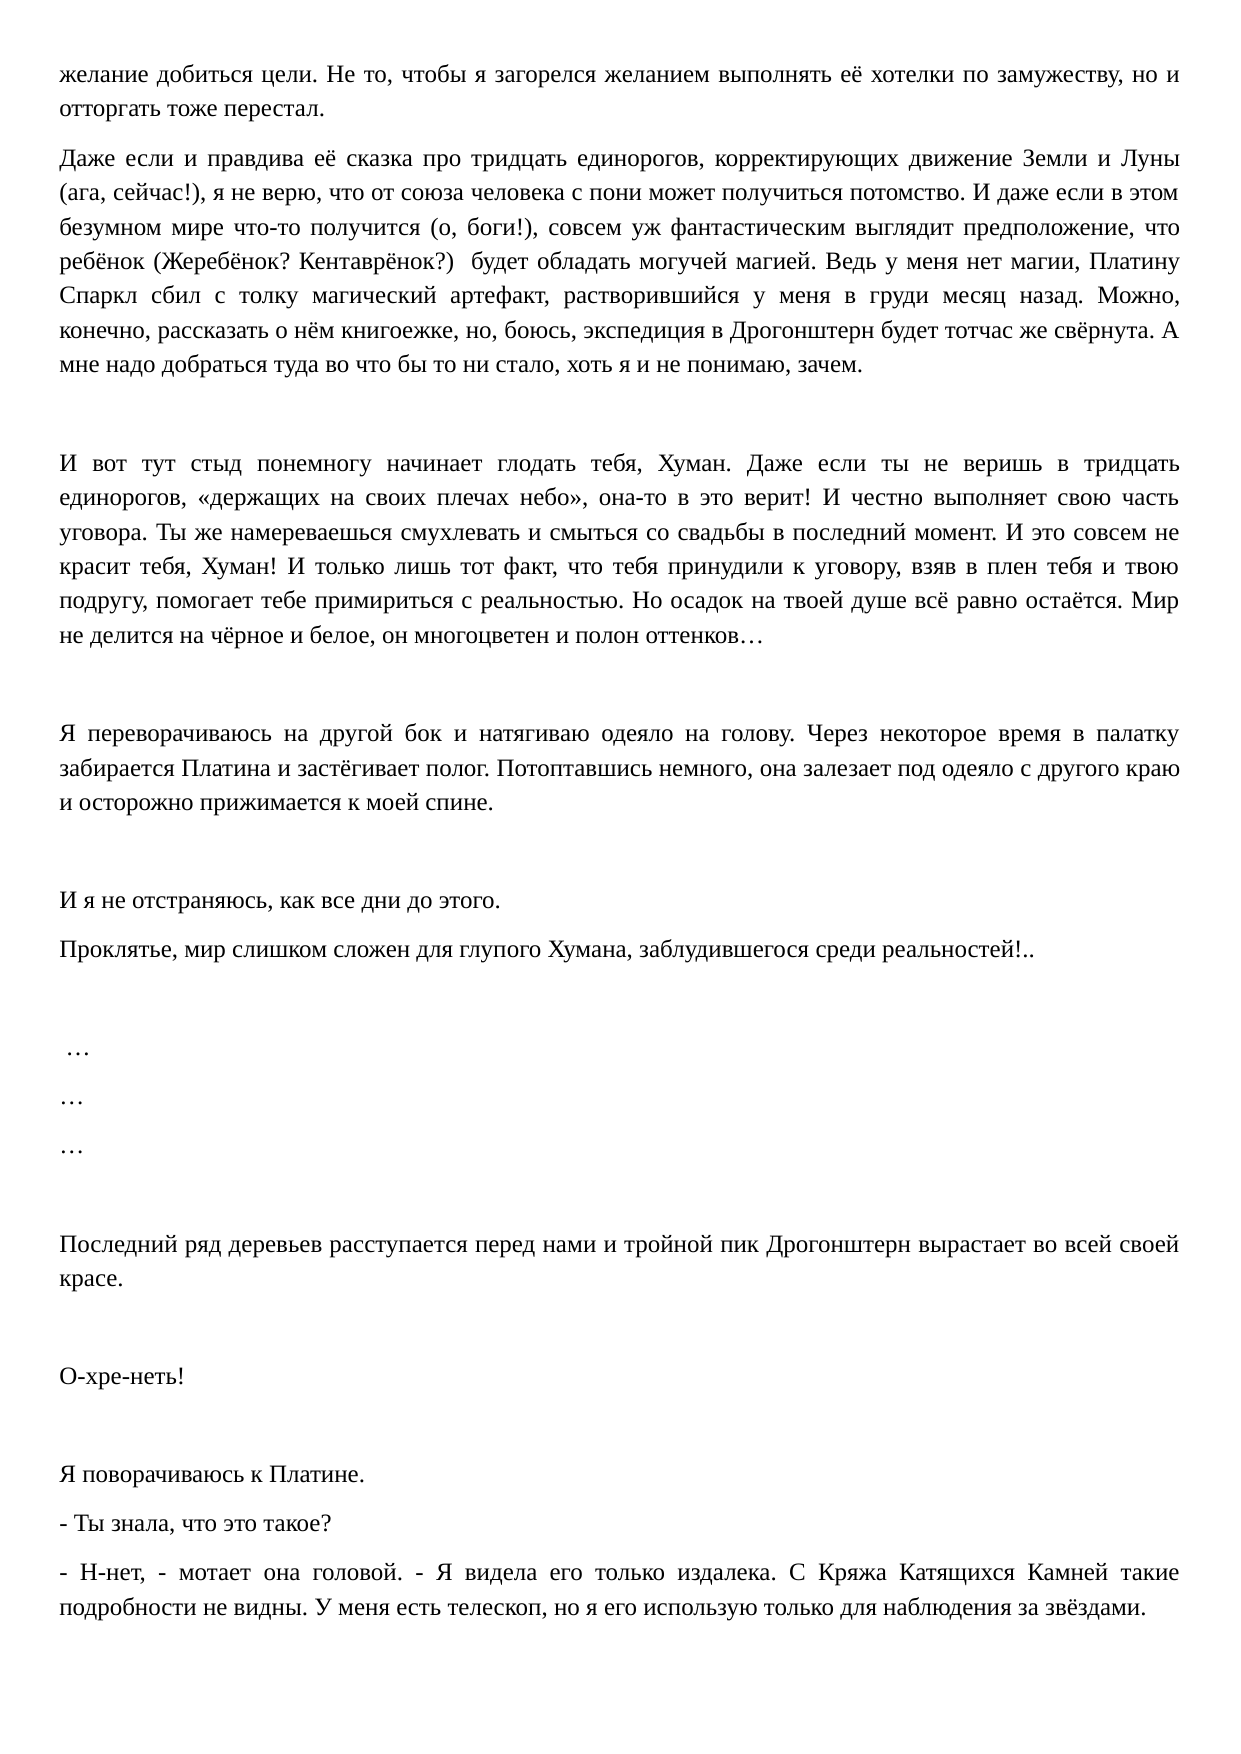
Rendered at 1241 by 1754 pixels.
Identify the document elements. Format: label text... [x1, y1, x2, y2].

text Я переворачиваюсь на другой бок и натягиваю одеяло на голову. Через некоторое время в палатку забирается Платина и застёгивает полог. Потоптавшись немного, она залезает под одеяло с другого краю и осторожно прижимается к моей спине. [59, 718, 1181, 816]
text … [59, 1131, 1181, 1159]
text желание добиться цели. Не то, чтобы я загорелся желанием выполнять её хотелки по замужеству, но и отторгать тоже перестал. [59, 59, 1181, 122]
text - Н-нет, - мотает она головой. - Я видела его только издалека. С Кряжа Катящихся Камней такие подробности не видны. У меня есть телескоп, но я его использую только для наблюдения за звёздами. [59, 1557, 1181, 1621]
text … [59, 1081, 1181, 1110]
text Я поворачиваюсь к Платине. [59, 1459, 1181, 1488]
text - Ты знала, что это такое? [59, 1508, 1181, 1537]
text И вот тут стыд понемногу начинает глодать тебя, Хуман. Даже если ты не веришь в тридцать единорогов, «держащих на своих плечах небо», она-то в это верит! И честно выполняет свою часть уговора. Ты же намереваешься смухлевать и смыться со свадьбы в последний момент. И это совсем не красит тебя, Хуман! И только лишь тот факт, что тебя принудили к уговору, взяв в плен тебя и твою подругу, помогает тебе примириться с реальностью. Но осадок на твоей душе всё равно остаётся. Мир не делится на чёрное и белое, он многоцветен и полон оттенков… [59, 448, 1181, 649]
text И я не отстраняюсь, как все дни до этого. [59, 885, 1181, 914]
text Последний ряд деревьев расступается перед нами и тройной пик Дрогонштерн вырастает во всей своей красе. [59, 1229, 1181, 1292]
text Проклятье, мир слишком сложен для глупого Хумана, заблудившегося среди реальностей!.. [59, 934, 1181, 963]
text О-хре-неть! [59, 1361, 1181, 1390]
text … [59, 1032, 1181, 1061]
text Даже если и правдива её сказка про тридцать единорогов, корректирующих движение Земли и Луны (ага, сейчас!), я не верю, что от союза человека с пони может получиться потомство. И даже если в этом безумном мире что-то получится (о, боги!), совсем уж фантастическим выглядит предположение, что ребёнок (Жеребёнок? Кентаврёнок?) будет обладать могучей магией. Ведь у меня нет магии, Платину Спаркл сбил с толку магический артефакт, растворившийся у меня в груди месяц назад. Можно, конечно, рассказать о нём книгоежке, но, боюсь, экспедиция в Дрогонштерн будет тотчас же свёрнута. А мне надо добраться туда во что бы то ни стало, хоть я и не понимаю, зачем. [59, 143, 1181, 378]
